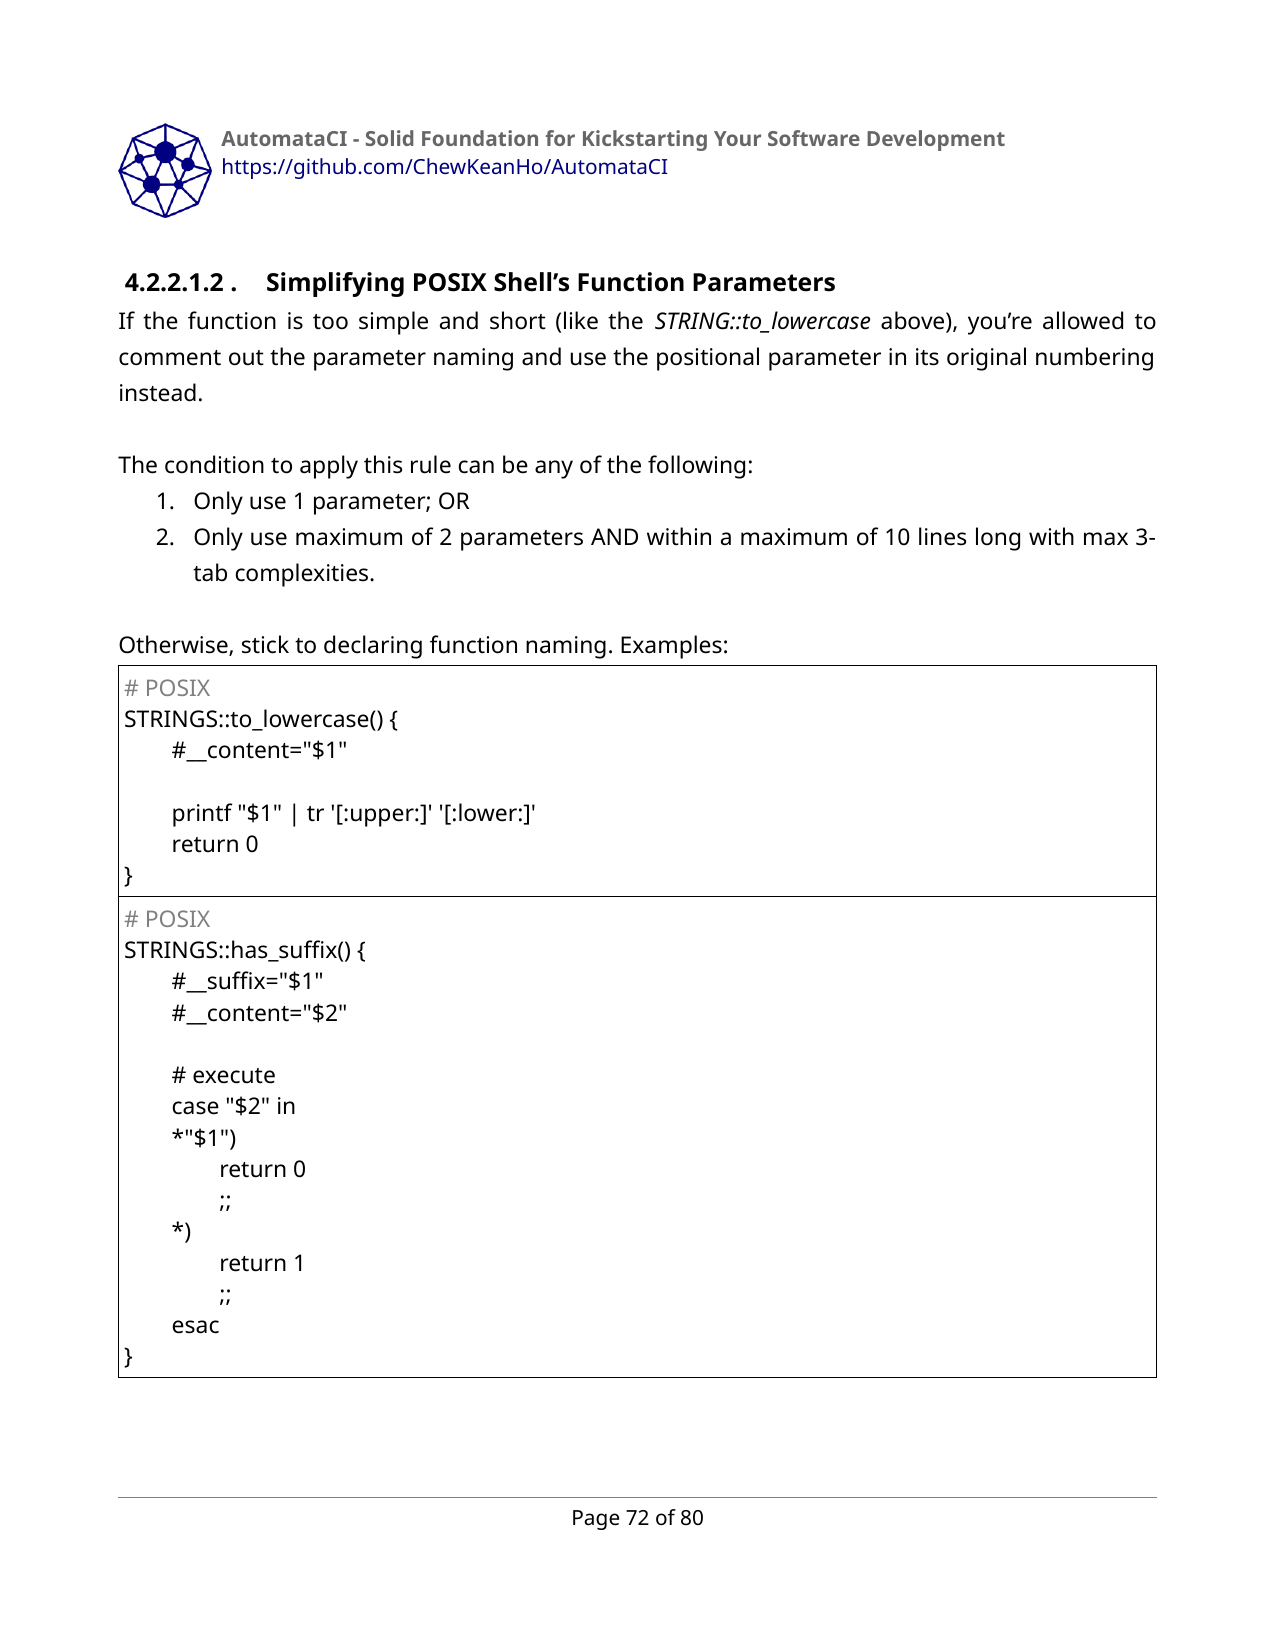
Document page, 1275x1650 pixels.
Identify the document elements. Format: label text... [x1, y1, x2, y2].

subtitle Simplifying POSIX Shell’s Function Parameters [118, 265, 1157, 299]
text Otherwise, stick to declaring function naming. Examples: [118, 629, 1157, 660]
text The condition to apply this rule can be any of the following: [118, 449, 1157, 480]
table_cell # POSIX STRINGS::has_suffix() { #__suffix="$1" #__content="$2" # execute case "$2" in *"$1") return 0 ;; *) return 1 ;; esac } [119, 897, 1156, 1377]
picture [118, 123, 212, 218]
text If the function is too simple and short (like the STRING::to_lowercase above), you’re allowed to comment out the parameter naming and use the positional parameter in its original numbering instead. [118, 305, 1157, 408]
list Only use 1 parameter; OR [156, 485, 1157, 516]
table_header # POSIX STRINGS::to_lowercase() { #__content="$1" printf "$1" | tr '[:upper:]' '[:lower:]' return 0 } [119, 666, 1156, 896]
list Only use maximum of 2 parameters AND within a maximum of 10 lines long with max 3-tab complexities. [156, 521, 1157, 588]
